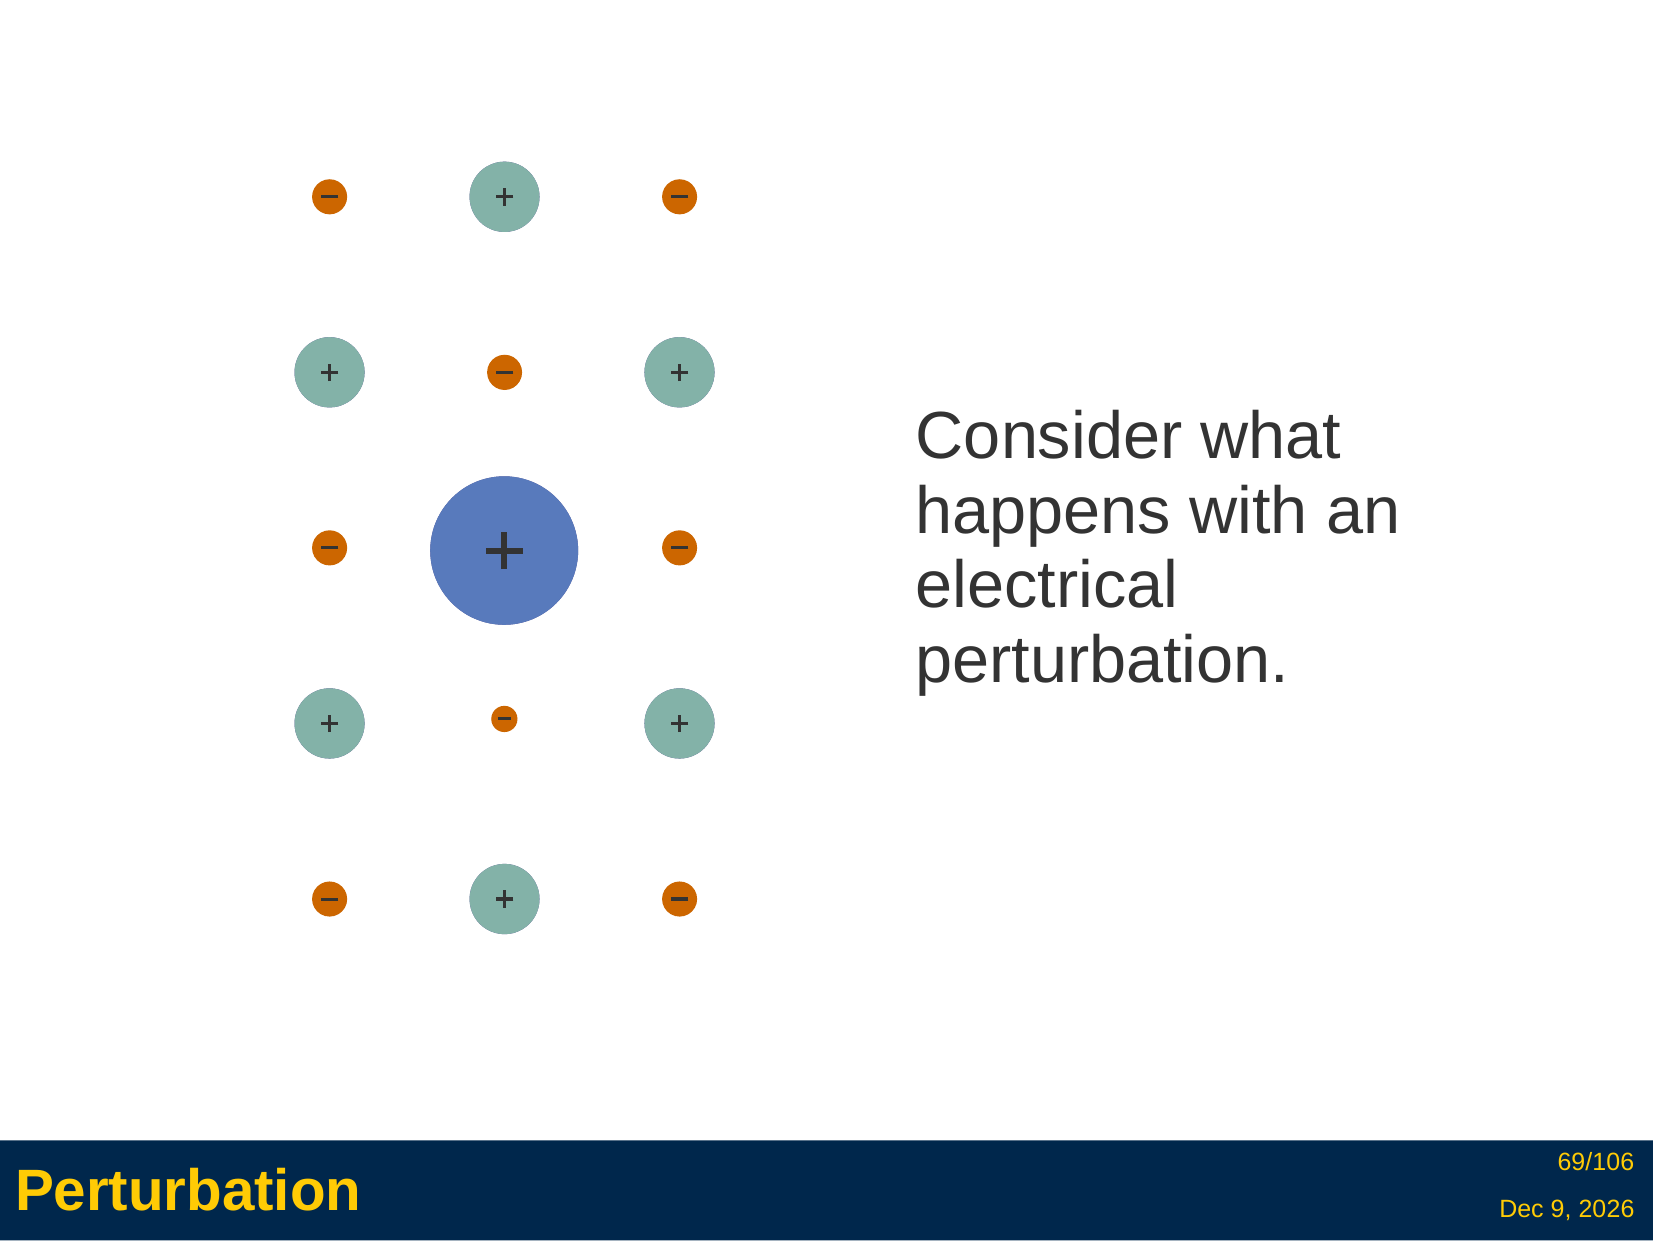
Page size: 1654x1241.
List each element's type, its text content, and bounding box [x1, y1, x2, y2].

text_box [644, 337, 715, 408]
text_box [312, 179, 348, 215]
text_box [469, 863, 540, 935]
text_box [644, 688, 715, 759]
list Consider what happens with an electrical perturbation. [845, 75, 1572, 1021]
title Perturbation [14, 1140, 1380, 1241]
text_box [662, 881, 698, 917]
text_box [294, 688, 365, 759]
text_box [312, 881, 348, 917]
text_box [662, 179, 698, 215]
text_box [662, 530, 698, 566]
text_box [487, 354, 523, 391]
text_box [430, 476, 579, 625]
text_box [491, 705, 518, 733]
text_box [294, 337, 365, 408]
text_box [469, 161, 540, 232]
text_box [312, 530, 348, 566]
